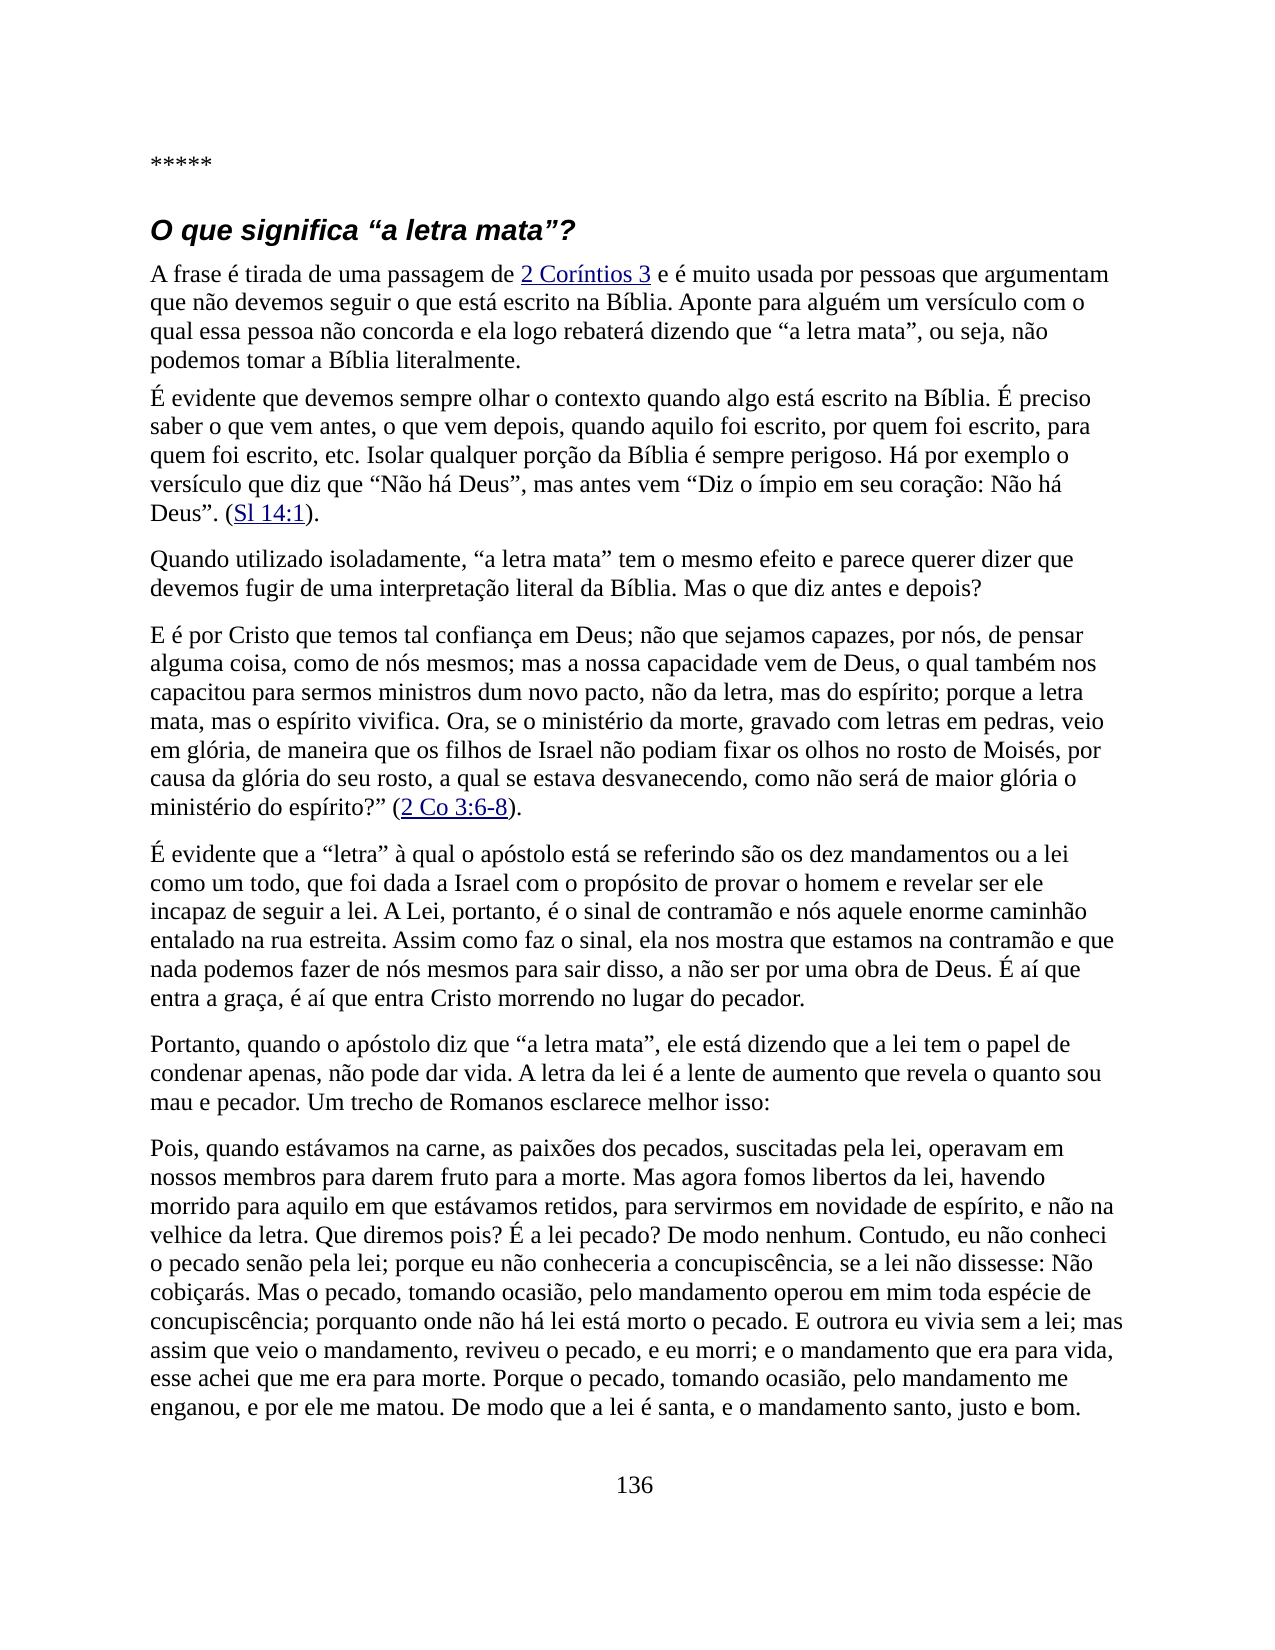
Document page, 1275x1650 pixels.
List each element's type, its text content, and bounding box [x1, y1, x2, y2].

text A frase é tirada de uma passagem de 2 Coríntios 3 e é muito usada por pessoas que argumentam que não devemos seguir o que está escrito na Bíblia. Aponte para alguém um versículo com o qual essa pessoa não concorda e ela logo rebaterá dizendo que “a letra mata”, ou seja, não podemos tomar a Bíblia literalmente. [150, 259, 1125, 374]
text Portanto, quando o apóstolo diz que “a letra mata”, ele está dizendo que a lei tem o papel de condenar apenas, não pode dar vida. A letra da lei é a lente de aumento que revela o quanto sou mau e pecador. Um trecho de Romanos esclarece melhor isso: [150, 1029, 1125, 1116]
text É evidente que a “letra” à qual o apóstolo está se referindo são os dez mandamentos ou a lei como um todo, que foi dada a Israel com o propósito de provar o homem e revelar ser ele incapaz de seguir a lei. A Lei, portanto, é o sinal de contramão e nós aquele enorme caminhão entalado na rua estreita. Assim como faz o sinal, ela nos mostra que estamos na contramão e que nada podemos fazer de nós mesmos para sair disso, a não ser por uma obra de Deus. É aí que entra a graça, é aí que entra Cristo morrendo no lugar do pecador. [150, 839, 1125, 1011]
text Pois, quando estávamos na carne, as paixões dos pecados, suscitadas pela lei, operavam em nossos membros para darem fruto para a morte. Mas agora fomos libertos da lei, havendo morrido para aquilo em que estávamos retidos, para servirmos em novidade de espírito, e não na velhice da letra. Que diremos pois? É a lei pecado? De modo nenhum. Contudo, eu não conheci o pecado senão pela lei; porque eu não conheceria a concupiscência, se a lei não dissesse: Não cobiçarás. Mas o pecado, tomando ocasião, pelo mandamento operou em mim toda espécie de concupiscência; porquanto onde não há lei está morto o pecado. E outrora eu vivia sem a lei; mas assim que veio o mandamento, reviveu o pecado, e eu morri; e o mandamento que era para vida, esse achei que me era para morte. Porque o pecado, tomando ocasião, pelo mandamento me enganou, e por ele me matou. De modo que a lei é santa, e o mandamento santo, justo e bom. [150, 1133, 1125, 1421]
subtitle O que significa “a letra mata”? [150, 213, 1125, 246]
text ***** [150, 150, 1125, 179]
text Quando utilizado isoladamente, “a letra mata” tem o mesmo efeito e parece querer dizer que devemos fugir de uma interpretação literal da Bíblia. Mas o que diz antes e depois? [150, 544, 1125, 602]
text E é por Cristo que temos tal confiança em Deus; não que sejamos capazes, por nós, de pensar alguma coisa, como de nós mesmos; mas a nossa capacidade vem de Deus, o qual também nos capacitou para sermos ministros dum novo pacto, não da letra, mas do espírito; porque a letra mata, mas o espírito vivifica. Ora, se o ministério da morte, gravado com letras em pedras, veio em glória, de maneira que os filhos de Israel não podiam fixar os olhos no rosto de Moisés, por causa da glória do seu rosto, a qual se estava desvanecendo, como não será de maior glória o ministério do espírito?” (2 Co 3:6-8). [150, 620, 1125, 821]
text É evidente que devemos sempre olhar o contexto quando algo está escrito na Bíblia. É preciso saber o que vem antes, o que vem depois, quando aquilo foi escrito, por quem foi escrito, para quem foi escrito, etc. Isolar qualquer porção da Bíblia é sempre perigoso. Há por exemplo o versículo que diz que “Não há Deus”, mas antes vem “Diz o ímpio em seu coração: Não há Deus”. (Sl 14:1). [150, 383, 1125, 526]
